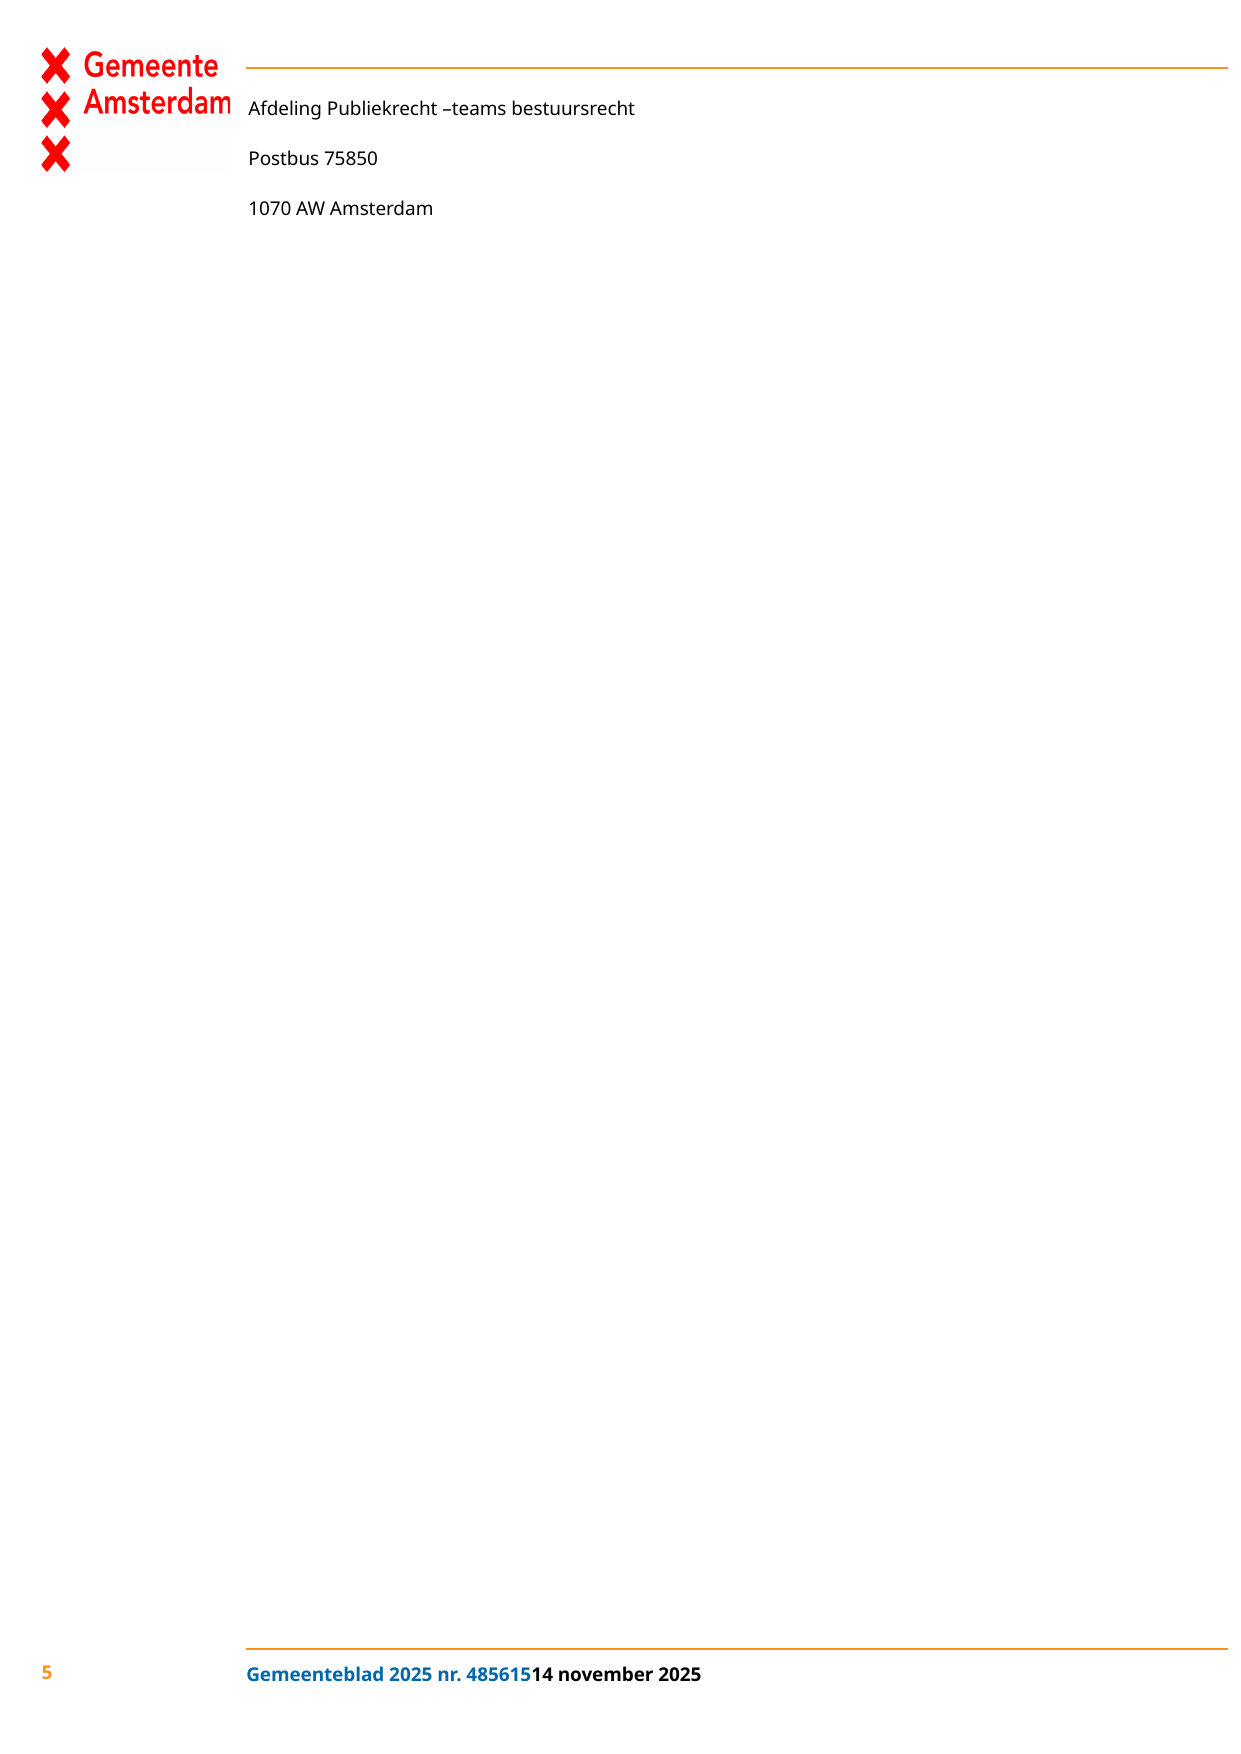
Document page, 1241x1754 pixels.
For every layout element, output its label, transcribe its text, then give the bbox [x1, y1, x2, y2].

text Postbus 75850 [248, 145, 1152, 171]
text 1070 AW Amsterdam [248, 196, 1152, 221]
text Afdeling Publiekrecht –teams bestuursrecht [248, 95, 1152, 121]
picture [41, 47, 231, 172]
